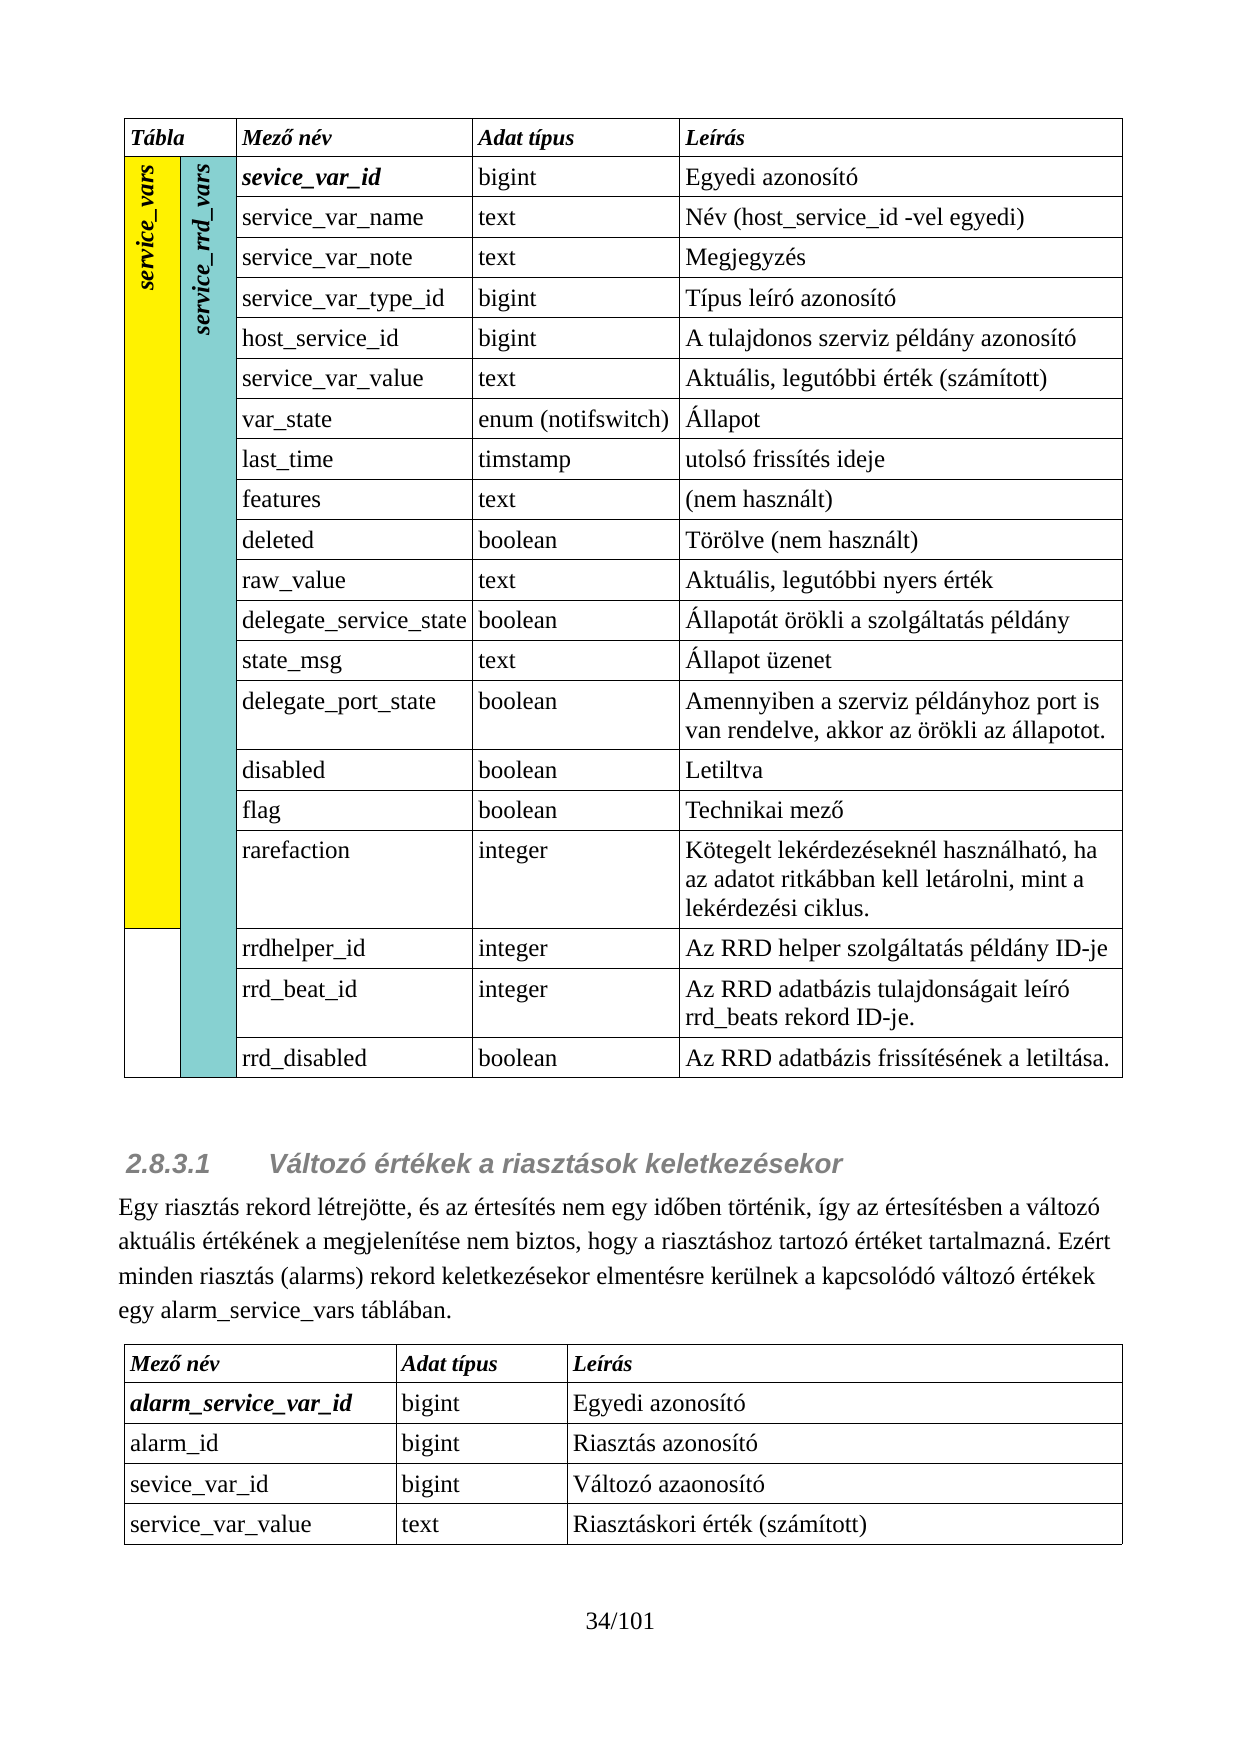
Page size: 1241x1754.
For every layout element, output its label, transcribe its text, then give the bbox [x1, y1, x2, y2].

table_header Adat típus [473, 119, 679, 156]
table_cell service_var_note [237, 238, 472, 277]
table_cell Az RRD adatbázis frissítésének a letiltása. [680, 1038, 1122, 1077]
table_cell boolean [473, 601, 679, 640]
table_header Mező név [237, 119, 472, 156]
table_cell Állapot [680, 399, 1122, 438]
table_cell service_rrd_vars [181, 157, 236, 1077]
table_cell delegate_port_state [237, 681, 472, 749]
table_cell flag [237, 791, 472, 830]
table_cell service_var_value [125, 1504, 396, 1543]
table_header Mező név [125, 1345, 396, 1382]
table_cell text [473, 197, 679, 237]
table_cell bigint [397, 1464, 567, 1503]
table_cell boolean [473, 750, 679, 789]
table_cell deleted [237, 520, 472, 559]
table_cell sevice_var_id [125, 1464, 396, 1503]
table_cell bigint [473, 318, 679, 358]
table_cell Letiltva [680, 750, 1122, 789]
table_cell var_state [237, 399, 472, 438]
table_cell Amennyiben a szerviz példányhoz port is van rendelve, akkor az örökli az állapotot. [680, 681, 1122, 749]
table_cell Megjegyzés [680, 238, 1122, 277]
table_cell service_var_name [237, 197, 472, 237]
table_cell Típus leíró azonosító [680, 278, 1122, 317]
table_cell Kötegelt lekérdezéseknél használható, ha az adatot ritkábban kell letárolni, mint a lekérdezési ciklus. [680, 831, 1122, 928]
table_cell Aktuális, legutóbbi nyers érték [680, 560, 1122, 599]
table_cell Az RRD helper szolgáltatás példány ID-je [680, 929, 1122, 968]
table_cell features [237, 480, 472, 519]
table_cell text [473, 480, 679, 519]
table_cell state_msg [237, 641, 472, 680]
table_header Tábla [125, 119, 236, 156]
table_cell boolean [473, 520, 679, 559]
table_cell alarm_service_var_id [125, 1383, 396, 1422]
table_cell text [397, 1504, 567, 1543]
table_cell bigint [397, 1424, 567, 1463]
table_cell delegate_service_state [237, 601, 472, 640]
table_cell rarefaction [237, 831, 472, 928]
table_header Leírás [680, 119, 1122, 156]
table_cell rrd_beat_id [237, 969, 472, 1037]
table_cell Technikai mező [680, 791, 1122, 830]
table_cell [125, 929, 180, 1077]
table_cell bigint [473, 157, 679, 196]
table_cell raw_value [237, 560, 472, 599]
table_header Adat típus [397, 1345, 567, 1382]
table_cell disabled [237, 750, 472, 789]
table_cell Egyedi azonosító [568, 1383, 1122, 1422]
table_cell rrd_disabled [237, 1038, 472, 1077]
table_cell Állapot üzenet [680, 641, 1122, 680]
table_cell rrdhelper_id [237, 929, 472, 968]
table_cell timstamp [473, 439, 679, 478]
table_cell integer [473, 831, 679, 928]
table_cell Az RRD adatbázis tulajdonságait leíró rrd_beats rekord ID-je. [680, 969, 1122, 1037]
table_cell alarm_id [125, 1424, 396, 1463]
table_cell text [473, 641, 679, 680]
table_cell Egyedi azonosító [680, 157, 1122, 196]
table_cell text [473, 238, 679, 277]
table_cell bigint [397, 1383, 567, 1422]
table_cell text [473, 560, 679, 599]
table_cell integer [473, 929, 679, 968]
table_cell A tulajdonos szerviz példány azonosító [680, 318, 1122, 358]
table_cell service_var_value [237, 359, 472, 398]
table_cell service_var_type_id [237, 278, 472, 317]
table_cell text [473, 359, 679, 398]
table_cell integer [473, 969, 679, 1037]
table_cell Törölve (nem használt) [680, 520, 1122, 559]
table_cell bigint [473, 278, 679, 317]
table_cell last_time [237, 439, 472, 478]
table_cell service_vars [125, 157, 180, 928]
text Egy riasztás rekord létrejötte, és az értesítés nem egy időben történik, így az értesítésben a változó aktuális értékének a megjelenítése nem biztos, hogy a riasztáshoz tartozó értéket tartalmazná. Ezért minden riasztás (alarms) rekord keletkezésekor elmentésre kerülnek a kapcsolódó változó értékek egy alarm_service_vars táblában. [118, 1192, 1122, 1324]
table_cell boolean [473, 681, 679, 749]
table_cell boolean [473, 791, 679, 830]
table_cell Riasztás azonosító [568, 1424, 1122, 1463]
table_cell Riasztáskori érték (számított) [568, 1504, 1122, 1543]
table_cell boolean [473, 1038, 679, 1077]
table_cell Állapotát örökli a szolgáltatás példány [680, 601, 1122, 640]
table_cell enum (notifswitch) [473, 399, 679, 438]
table_cell Név (host_service_id -vel egyedi) [680, 197, 1122, 237]
table_cell Változó azaonosító [568, 1464, 1122, 1503]
table_cell Aktuális, legutóbbi érték (számított) [680, 359, 1122, 398]
table_cell host_service_id [237, 318, 472, 358]
table_header Leírás [568, 1345, 1122, 1382]
table_cell utolsó frissítés ideje [680, 439, 1122, 478]
table_cell sevice_var_id [237, 157, 472, 196]
subtitle Változó értékek a riasztások keletkezésekor [118, 1147, 1122, 1179]
table_cell (nem használt) [680, 480, 1122, 519]
